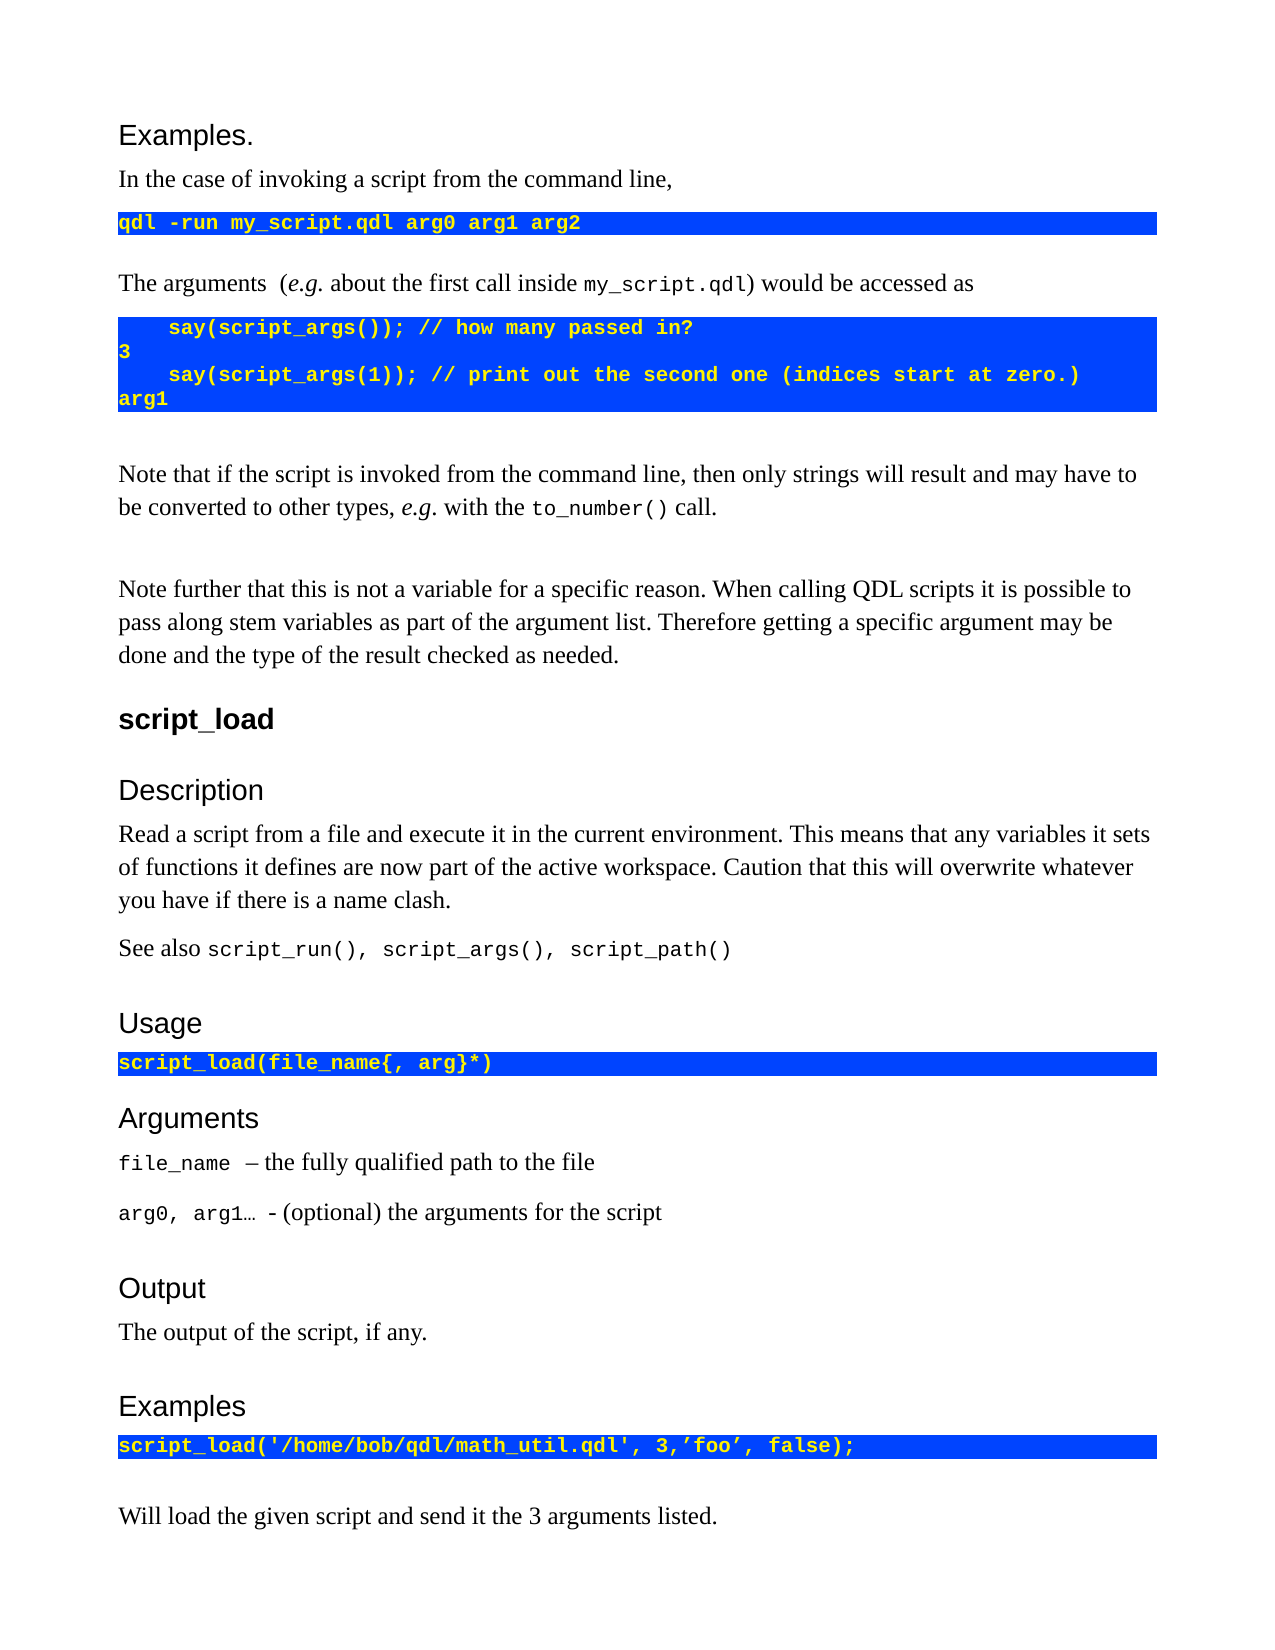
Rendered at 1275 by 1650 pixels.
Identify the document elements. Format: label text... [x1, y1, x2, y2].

subtitle Output [118, 1271, 1157, 1304]
text arg1 [118, 388, 1157, 412]
text The output of the script, if any. [118, 1317, 1157, 1345]
text Note that if the script is invoked from the command line, then only strings will result and may have to be converted to other types, e.g. with the to_number() call. [118, 459, 1157, 555]
text 3 [118, 341, 1157, 364]
text The arguments (e.g. about the first call inside my_script.qdl) would be accessed as [118, 235, 1157, 298]
text say(script_args(1)); // print out the second one (indices start at zero.) [118, 364, 1157, 388]
subtitle script_load [118, 702, 1157, 736]
subtitle Arguments [118, 1101, 1157, 1134]
text Will load the given script and send it the 3 arguments listed. [118, 1501, 1157, 1529]
text qdl -run my_script.qdl arg0 arg1 arg2 [118, 212, 1157, 235]
text script_load('/home/bob/qdl/math_util.qdl', 3,’foo’, false); [118, 1435, 1157, 1459]
subtitle Examples. [118, 118, 1157, 152]
subtitle Examples [118, 1389, 1157, 1423]
text In the case of invoking a script from the command line, [118, 164, 1157, 193]
text Read a script from a file and execute it in the current environment. This means that any variables it sets of functions it defines are now part of the active workspace. Caution that this will overwrite whatever you have if there is a name clash. [118, 819, 1157, 914]
text file_name – the fully qualified path to the file [118, 1147, 1157, 1178]
subtitle Description [118, 773, 1157, 807]
subtitle Usage [118, 1006, 1157, 1040]
text Note further that this is not a variable for a specific reason. When calling QDL scripts it is possible to pass along stem variables as part of the argument list. Therefore getting a specific argument may be done and the type of the result checked as needed. [118, 574, 1157, 668]
text script_load(file_name{, arg}*) [118, 1052, 1157, 1076]
text say(script_args()); // how many passed in? [118, 317, 1157, 341]
text See also script_run(), script_args(), script_path() [118, 933, 1157, 962]
text arg0, arg1… - (optional) the arguments for the script [118, 1197, 1157, 1227]
